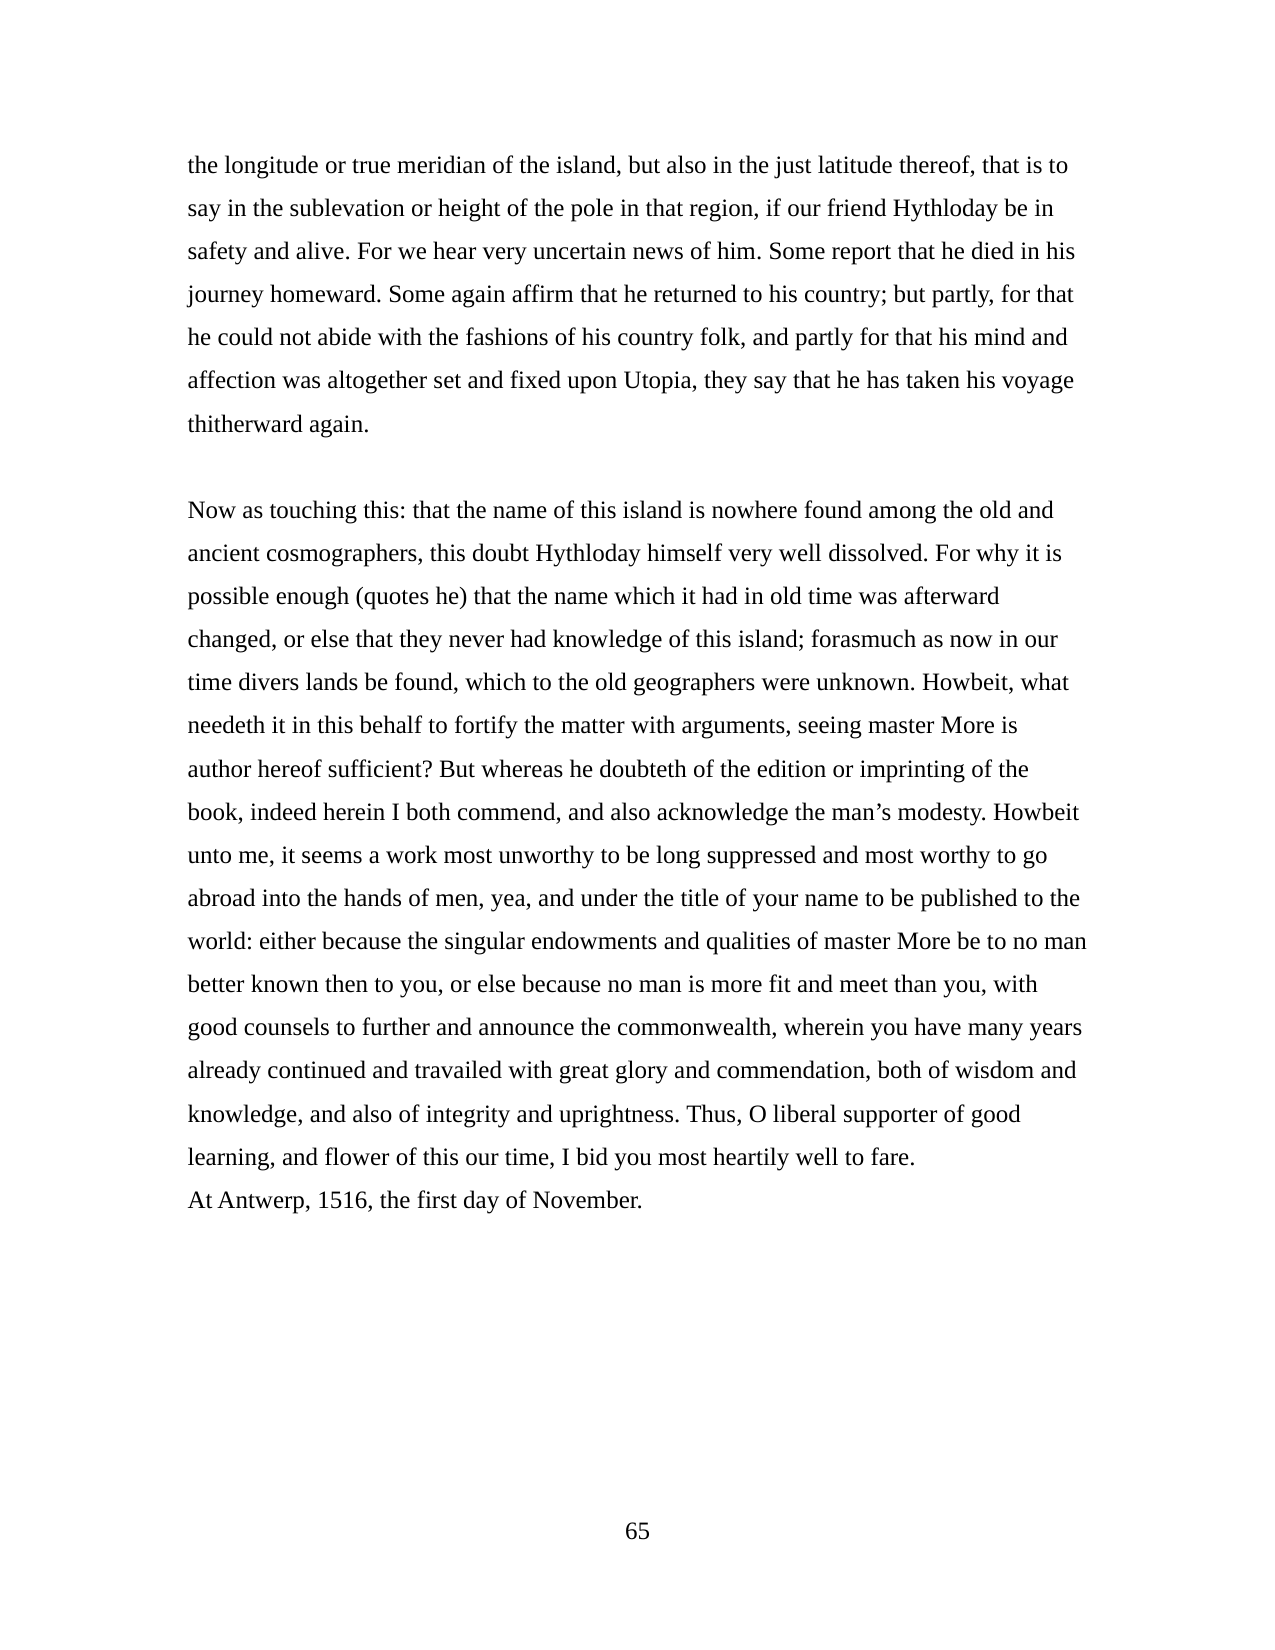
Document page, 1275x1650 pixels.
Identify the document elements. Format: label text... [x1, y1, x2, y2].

text Now as touching this: that the name of this island is nowhere found among the old and ancient cosmographers, this doubt Hythloday himself very well dissolved. For why it is possible enough (quotes he) that the name which it had in old time was afterward changed, or else that they never had knowledge of this island; forasmuch as now in our time divers lands be found, which to the old geographers were unknown. Howbeit, what needeth it in this behalf to fortify the matter with arguments, seeing master More is author hereof sufficient? But whereas he doubteth of the edition or imprinting of the book, indeed herein I both commend, and also acknowledge the man’s modesty. Howbeit unto me, it seems a work most unworthy to be long suppressed and most worthy to go abroad into the hands of men, yea, and under the title of your name to be published to the world: either because the singular endowments and qualities of master More be to no man better known then to you, or else because no man is more fit and meet than you, with good counsels to further and announce the commonwealth, wherein you have many years already continued and travailed with great glory and commendation, both of wisdom and knowledge, and also of integrity and uprightness. Thus, O liberal supporter of good learning, and flower of this our time, I bid you most heartily well to fare. [187, 495, 1087, 1171]
text the longitude or true meridian of the island, but also in the just latitude thereof, that is to say in the sublevation or height of the pole in that region, if our friend Hythloday be in safety and alive. For we hear very uncertain news of him. Some report that he died in his journey homeward. Some again affirm that he returned to his country; but partly, for that he could not abide with the fashions of his country folk, and partly for that his mind and affection was altogether set and fixed upon Utopia, they say that he has taken his voyage thitherward again. [187, 150, 1087, 437]
text At Antwerp, 1516, the first day of November. [187, 1185, 1087, 1214]
